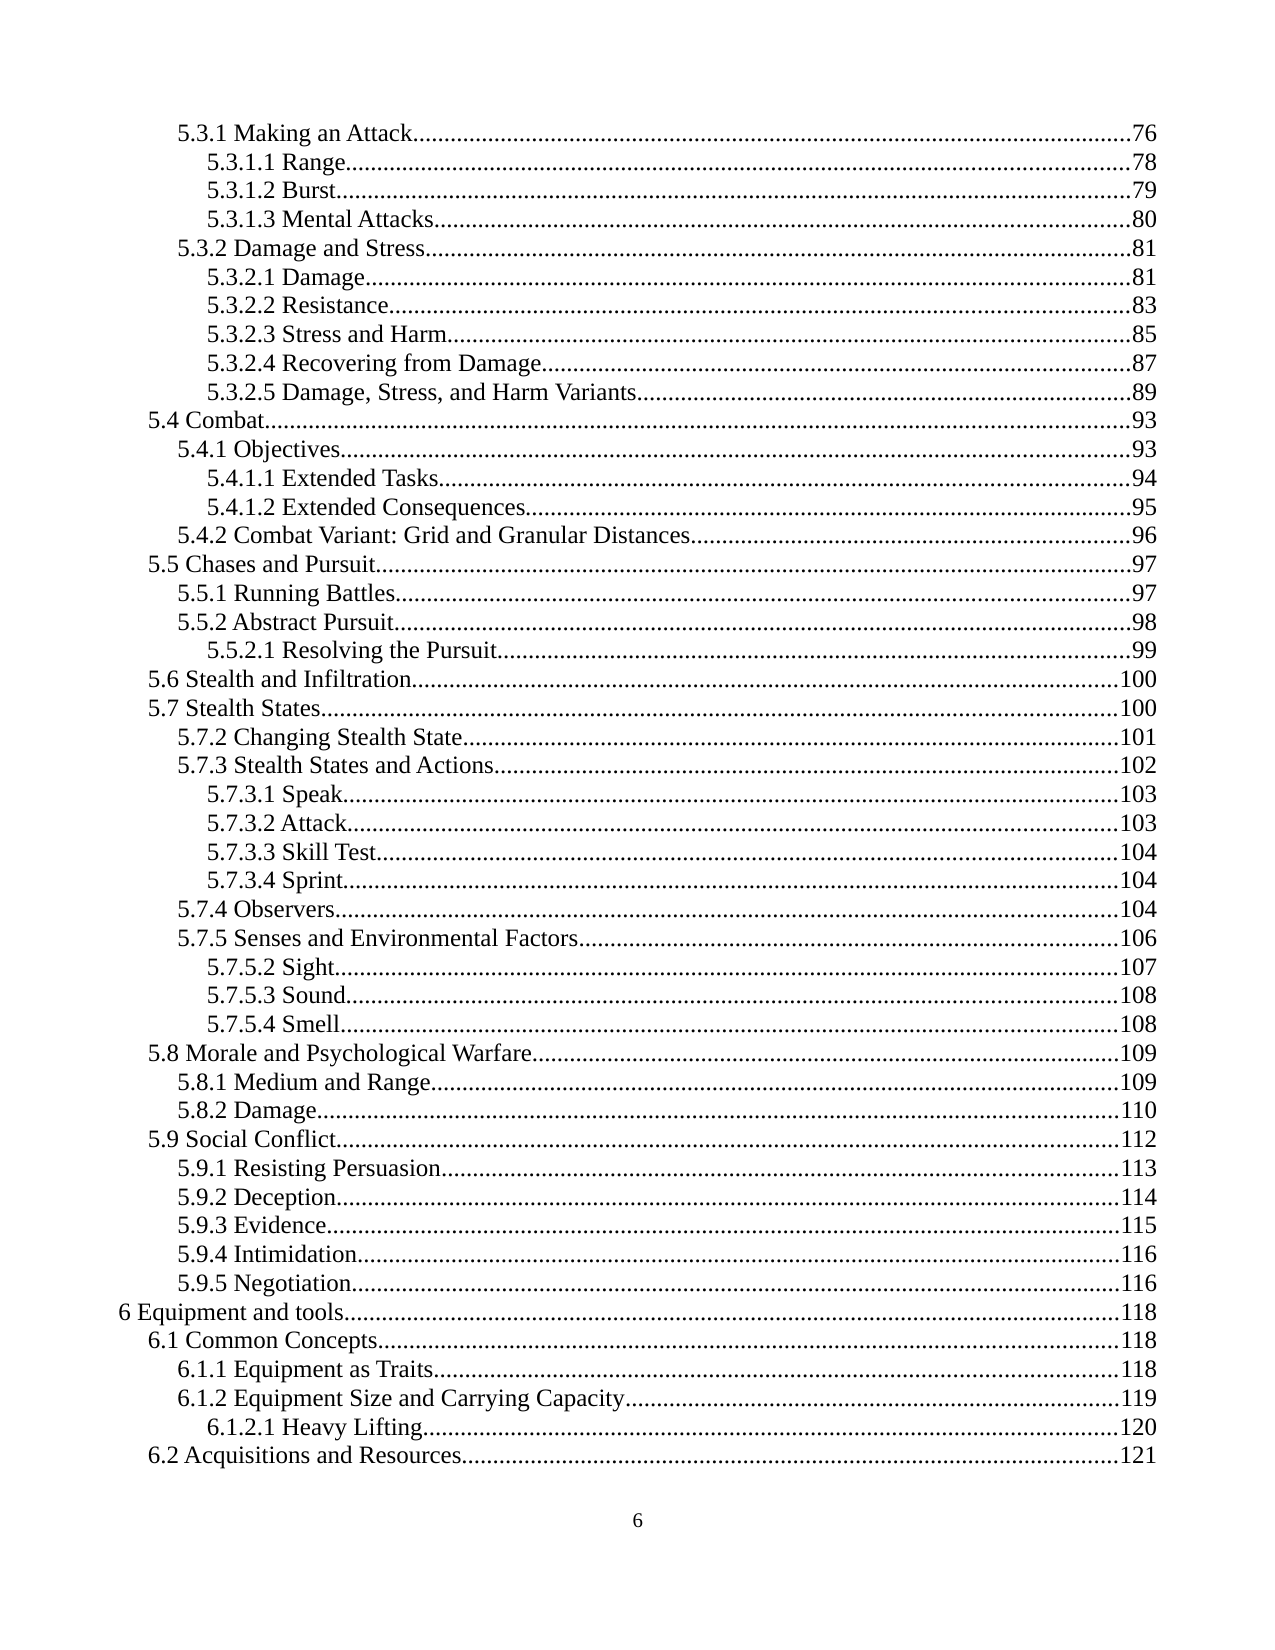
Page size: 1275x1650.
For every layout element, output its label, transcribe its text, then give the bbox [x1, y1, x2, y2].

text 5.5.2.1 Resolving the Pursuit 99 [207, 636, 1157, 664]
text 5.3.1.1 Range 78 [207, 147, 1157, 176]
text 5.9.1 Resisting Persuasion 113 [177, 1153, 1157, 1182]
text 5.8.1 Medium and Range 109 [177, 1067, 1157, 1096]
text 5.4.1.2 Extended Consequences 95 [207, 492, 1157, 521]
text 5.7.5.2 Sight 107 [207, 952, 1157, 981]
text 5.7.3.4 Sprint 104 [207, 866, 1157, 894]
text 5.7.5 Senses and Environmental Factors 106 [177, 923, 1157, 952]
text 5.9.2 Deception 114 [177, 1182, 1157, 1211]
text 5.9.5 Negotiation 116 [177, 1268, 1157, 1297]
text 6.2 Acquisitions and Resources 121 [148, 1441, 1157, 1469]
text 5.7.3.2 Attack 103 [207, 808, 1157, 837]
text 5.7 Stealth States 100 [148, 693, 1157, 722]
text 5.7.4 Observers 104 [177, 894, 1157, 923]
text 6 Equipment and tools 118 [118, 1297, 1157, 1326]
text 5.5 Chases and Pursuit 97 [148, 549, 1157, 578]
text 5.3.2 Damage and Stress 81 [177, 233, 1157, 262]
text 5.9.3 Evidence 115 [177, 1211, 1157, 1239]
text 6.1.2.1 Heavy Lifting 120 [207, 1412, 1157, 1441]
text 5.7.3.3 Skill Test 104 [207, 837, 1157, 866]
text 5.4.1 Objectives 93 [177, 434, 1157, 463]
text 5.5.2 Abstract Pursuit 98 [177, 607, 1157, 636]
text 5.7.5.4 Smell 108 [207, 1009, 1157, 1038]
text 5.3.2.4 Recovering from Damage 87 [207, 348, 1157, 377]
text 5.3.2.3 Stress and Harm 85 [207, 319, 1157, 348]
text 5.3.2.2 Resistance 83 [207, 291, 1157, 319]
text 5.4 Combat 93 [148, 406, 1157, 434]
text 6.1 Common Concepts 118 [148, 1326, 1157, 1354]
text 5.7.5.3 Sound 108 [207, 981, 1157, 1009]
text 5.9.4 Intimidation 116 [177, 1239, 1157, 1268]
text 5.9 Social Conflict 112 [148, 1124, 1157, 1153]
text 5.4.2 Combat Variant: Grid and Granular Distances 96 [177, 521, 1157, 549]
text 5.8.2 Damage 110 [177, 1096, 1157, 1124]
text 5.7.3.1 Speak 103 [207, 779, 1157, 808]
text 5.3.2.1 Damage 81 [207, 262, 1157, 291]
text 5.3.1.2 Burst 79 [207, 176, 1157, 204]
text 5.7.3 Stealth States and Actions 102 [177, 751, 1157, 779]
text 5.6 Stealth and Infiltration 100 [148, 664, 1157, 693]
text 5.3.2.5 Damage, Stress, and Harm Variants 89 [207, 377, 1157, 406]
text 5.4.1.1 Extended Tasks 94 [207, 463, 1157, 492]
text 5.3.1.3 Mental Attacks 80 [207, 204, 1157, 233]
text 5.8 Morale and Psychological Warfare 109 [148, 1038, 1157, 1067]
text 6.1.2 Equipment Size and Carrying Capacity 119 [177, 1383, 1157, 1412]
text 5.7.2 Changing Stealth State 101 [177, 722, 1157, 751]
text 5.5.1 Running Battles 97 [177, 578, 1157, 607]
text 6.1.1 Equipment as Traits 118 [177, 1354, 1157, 1383]
text 5.3.1 Making an Attack 76 [177, 118, 1157, 147]
